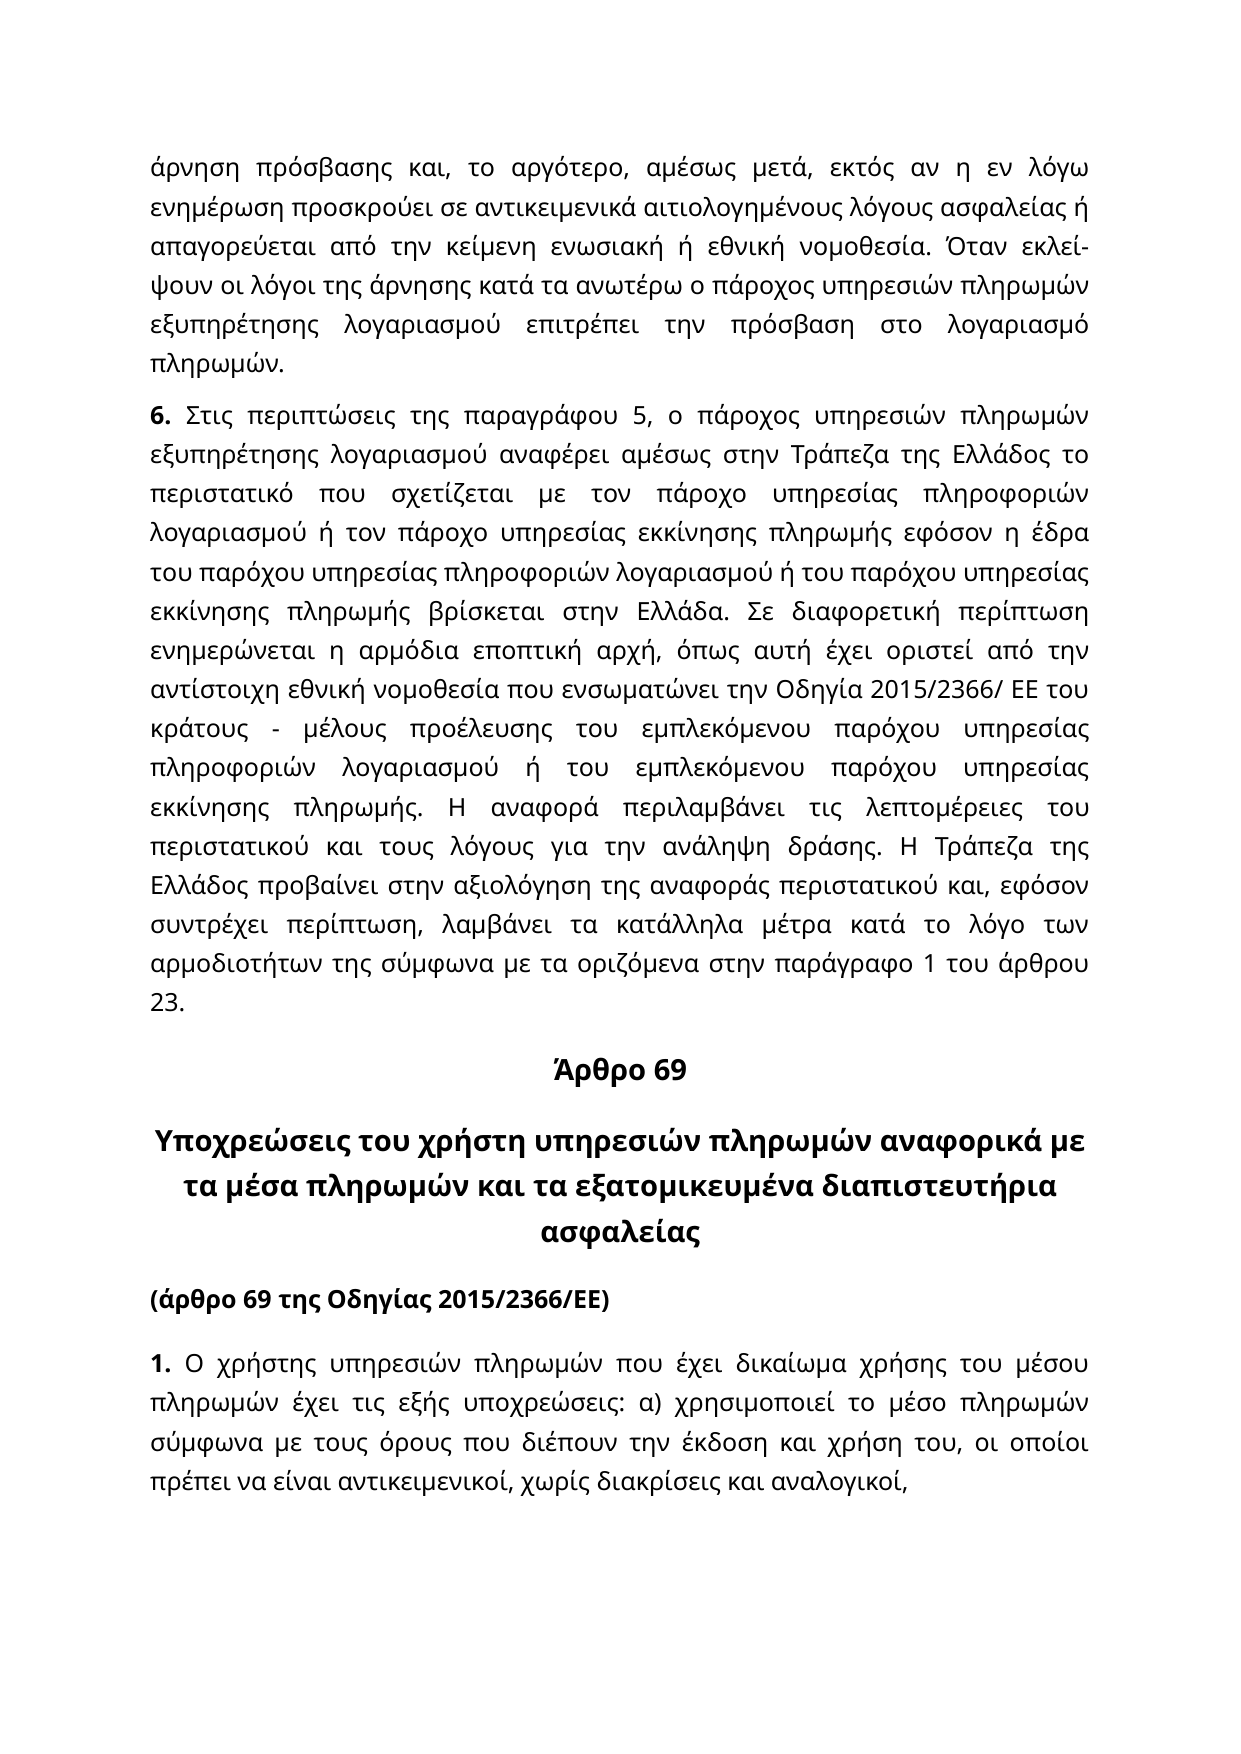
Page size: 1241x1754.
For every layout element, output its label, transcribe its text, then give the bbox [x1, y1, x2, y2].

text 6. Στις περιπτώσεις της παραγράφου 5, ο πάροχος υπηρεσιών πληρωμών εξυπηρέτησης λογαριασμού αναφέρει αμέσως στην Τράπεζα της Ελλάδος το περιστατικό που σχετίζεται με τον πάροχο υπηρεσίας πληροφοριών λογαριασμού ή τον πάροχο υπηρεσίας εκκίνησης πληρωμής εφόσον η έδρα του παρόχου υπηρεσίας πληροφοριών λογαριασμού ή του παρόχου υπηρεσίας εκκίνησης πληρωμής βρίσκεται στην Ελλάδα. Σε διαφορετική περίπτωση ενημερώνεται η αρμόδια εποπτική αρχή, όπως αυτή έχει οριστεί από την αντίστοιχη εθνική νομοθεσία που ενσωματώνει την Οδηγία 2015/2366/ ΕΕ του κράτους - μέλους προέλευσης του εμπλεκόμενου παρόχου υπηρεσίας πληροφοριών λογαριασμού ή του εμπλεκόμενου παρόχου υπηρεσίας εκκίνησης πληρωμής. Η αναφορά περιλαμβάνει τις λεπτομέρειες του περιστατικού και τους λόγους για την ανάληψη δράσης. Η Τράπεζα της Ελλάδος προβαίνει στην αξιολόγηση της αναφοράς περιστατικού και, εφόσον συντρέχει περίπτωση, λαμβάνει τα κατάλληλα μέτρα κατά το λόγο των αρμοδιοτήτων της σύμφωνα με τα οριζόμενα στην παράγραφο 1 του άρθρου 23. [150, 397, 1090, 1019]
subtitle Άρθρο 69 [150, 1049, 1090, 1089]
subtitle Υποχρεώσεις του χρήστη υπηρεσιών πληρωμών αναφορικά με τα μέσα πληρωμών και τα εξατομικευμένα διαπιστευτήρια ασφαλείας [150, 1120, 1090, 1251]
text 1. Ο χρήστης υπηρεσιών πληρωμών που έχει δικαίωμα χρήσης του μέσου πληρωμών έχει τις εξής υποχρεώσεις: α) χρησιμοποιεί το μέσο πληρωμών σύμφωνα με τους όρους που διέπουν την έκδοση και χρήση του, οι οποίοι πρέπει να είναι αντικειμενικοί, χωρίς διακρίσεις και αναλογικοί, [150, 1346, 1090, 1497]
text άρνηση πρόσβασης και, το αργότερο, αμέσως μετά, εκτός αν η εν λόγω ενημέρωση προσκρούει σε αντικειμενικά αιτιολογημένους λόγους ασφαλείας ή απαγορεύεται από την κείμενη ενωσιακή ή εθνική νομοθεσία. Όταν εκλεί- ψουν οι λόγοι της άρνησης κατά τα ανωτέρω ο πάροχος υπηρεσιών πληρωμών εξυπηρέτησης λογαριασμού επιτρέπει την πρόσβαση στο λογαριασμό πληρωμών. [150, 150, 1090, 380]
text (άρθρο 69 της Οδηγίας 2015/2366/ΕΕ) [150, 1282, 1090, 1316]
